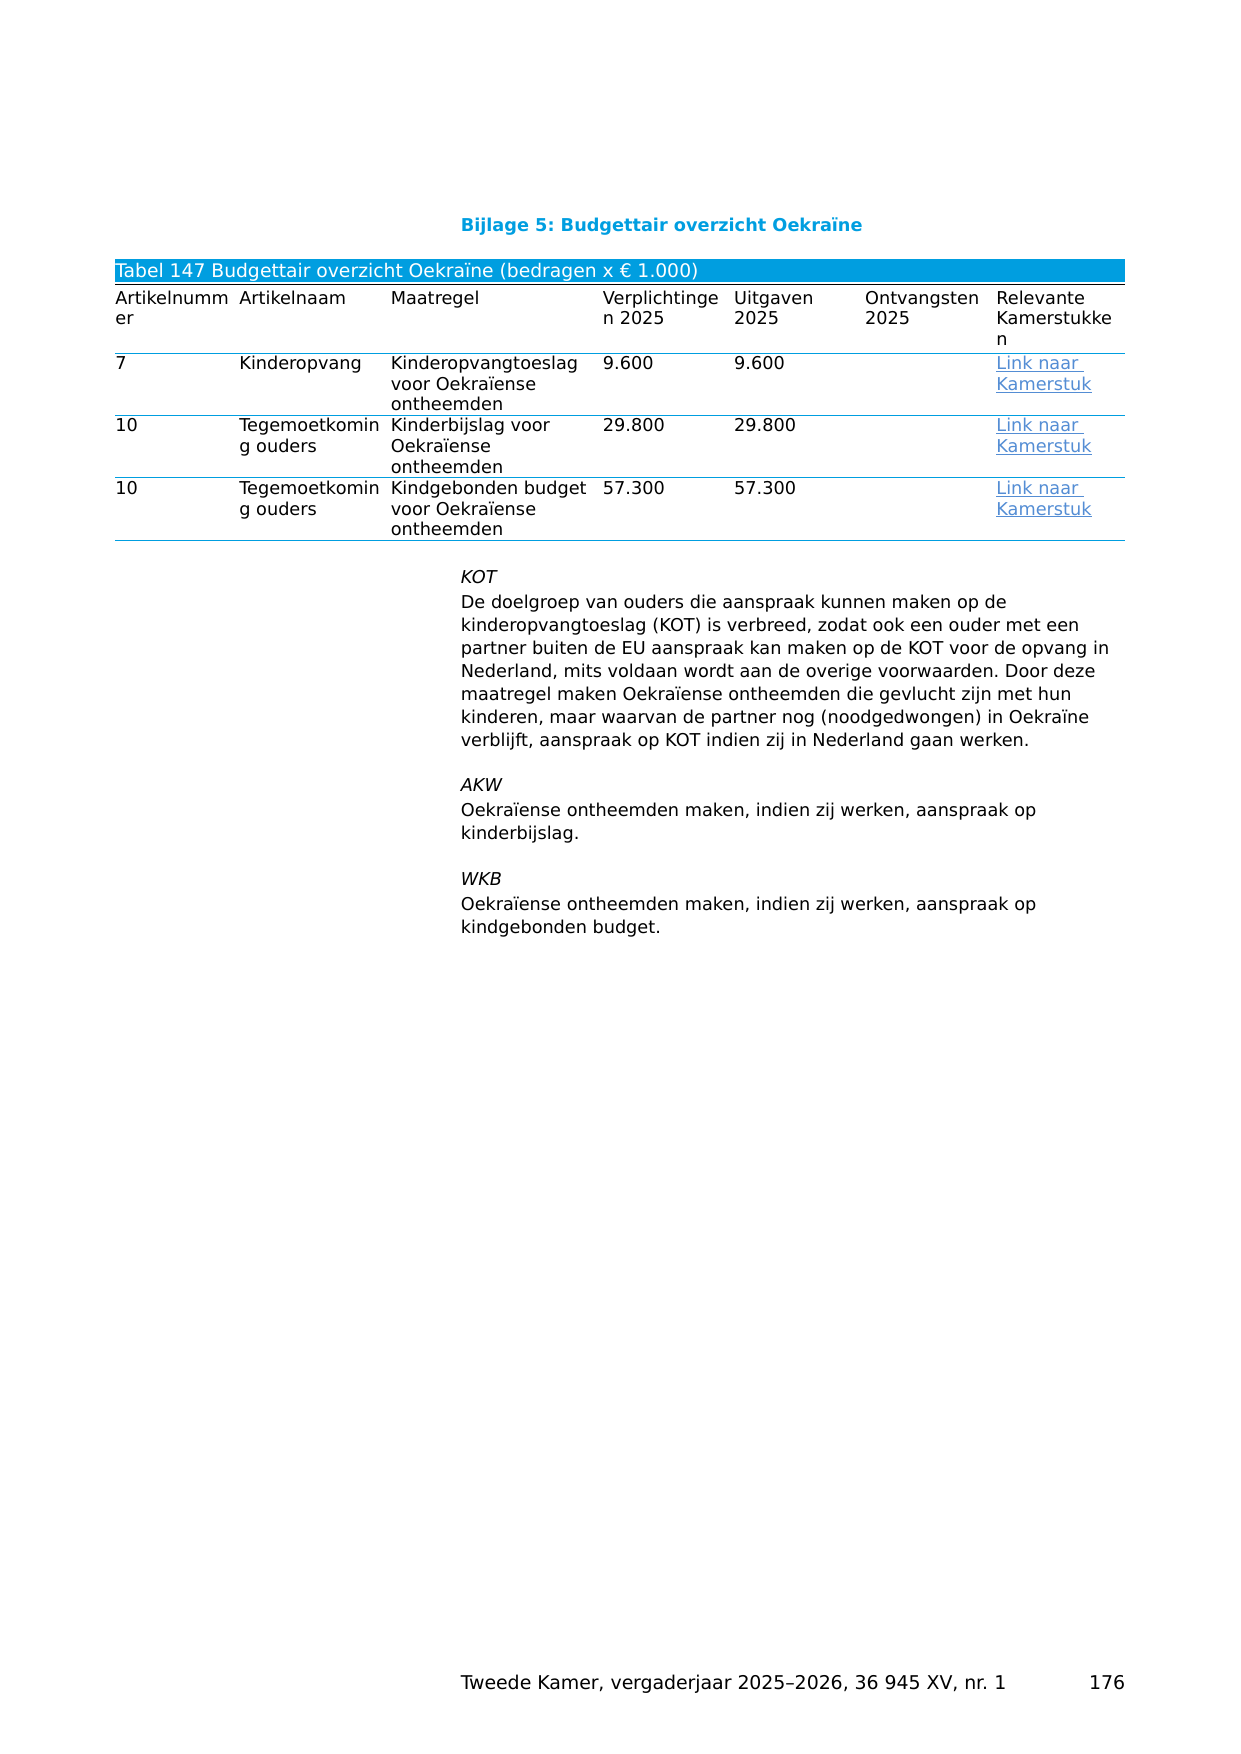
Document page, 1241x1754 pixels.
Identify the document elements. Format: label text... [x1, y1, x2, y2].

text WKB [461, 867, 1125, 890]
title Bijlage 5: Budgettair overzicht Oekraïne [461, 213, 1125, 236]
table_cell Kinderopvangtoeslag voor Oekraïense ontheemden [388, 354, 600, 415]
table_cell Link naar Kamerstuk [993, 416, 1125, 477]
table_cell 57.300 [731, 478, 862, 540]
table_cell [862, 416, 993, 477]
table_cell Verplichtingen 2025 [600, 285, 731, 352]
table_cell Relevante Kamerstukken [993, 285, 1125, 352]
table_cell Tegemoetkoming ouders [236, 478, 388, 540]
table_cell [862, 478, 993, 540]
table_cell [862, 354, 993, 415]
table_cell Kinderbijslag voor Oekraïense ontheemden [388, 416, 600, 477]
table_cell Kinderopvang [236, 354, 388, 415]
table_cell Artikelnummer [115, 285, 236, 352]
table_cell 29.800 [600, 416, 731, 477]
table_cell 7 [115, 354, 236, 415]
table_cell 9.600 [600, 354, 731, 415]
table_cell Artikelnaam [236, 285, 388, 352]
table_cell 10 [115, 478, 236, 540]
text KOT [461, 565, 1125, 588]
table_cell Link naar Kamerstuk [993, 354, 1125, 415]
table_cell Uitgaven 2025 [731, 285, 862, 352]
table_cell Link naar Kamerstuk [993, 478, 1125, 540]
text AKW [461, 773, 1125, 796]
table_cell Ontvangsten 2025 [862, 285, 993, 352]
text Oekraïense ontheemden maken, indien zij werken, aanspraak op kindgebonden budget. [461, 892, 1125, 938]
text Oekraïense ontheemden maken, indien zij werken, aanspraak op kinderbijslag. [461, 798, 1125, 844]
table_cell 9.600 [731, 354, 862, 415]
table_cell Kindgebonden budget voor Oekraïense ontheemden [388, 478, 600, 540]
table_cell 57.300 [600, 478, 731, 540]
table_cell 10 [115, 416, 236, 477]
table_cell Maatregel [388, 285, 600, 352]
table_cell 29.800 [731, 416, 862, 477]
table_cell Tegemoetkoming ouders [236, 416, 388, 477]
text De doelgroep van ouders die aanspraak kunnen maken op de kinderopvangtoeslag (KOT) is verbreed, zodat ook een ouder met een partner buiten de EU aanspraak kan maken op de KOT voor de opvang in Nederland, mits voldaan wordt aan de overige voorwaarden. Door deze maatregel maken Oekraïense ontheemden die gevlucht zijn met hun kinderen, maar waarvan de partner nog (noodgedwongen) in Oekraïne verblijft, aanspraak op KOT indien zij in Nederland gaan werken. [461, 590, 1125, 751]
